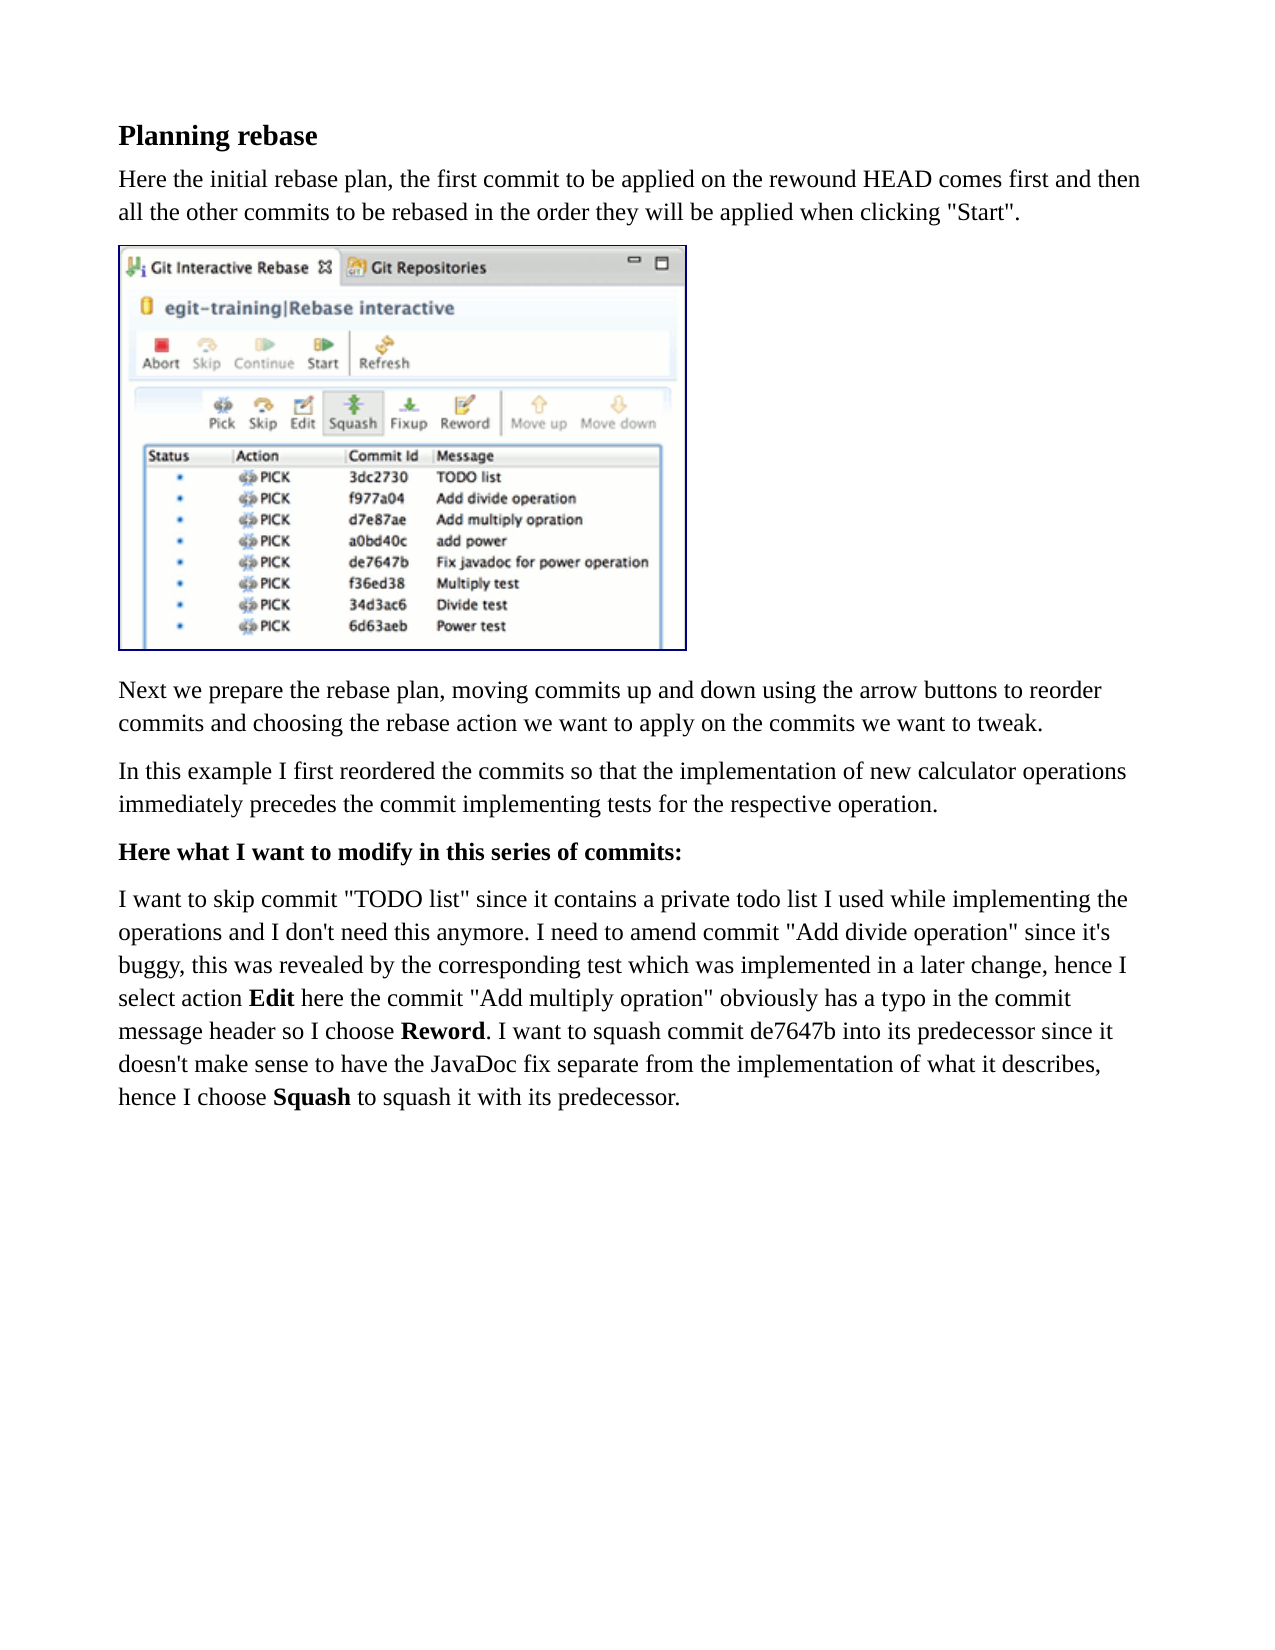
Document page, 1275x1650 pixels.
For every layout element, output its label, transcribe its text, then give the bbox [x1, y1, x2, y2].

text I want to skip commit "TODO list" since it contains a private todo list I used while implementing the operations and I don't need this anymore. I need to amend commit "Add divide operation" since it's buggy, this was revealed by the corresponding test which was implemented in a later change, hence I select action Edit here the commit "Add multiply opration" obviously has a typo in the commit message header so I choose Reword. I want to squash commit de7647b into its predecessor since it doesn't make sense to have the JavaDoc fix separate from the implementation of what it describes, hence I choose Squash to squash it with its predecessor. [118, 884, 1157, 1111]
subtitle Planning rebase [118, 118, 1157, 152]
text Here what I want to modify in this series of commits: [118, 837, 1157, 865]
text Next we prepare the rebase plan, moving commits up and down using the arrow buttons to reorder commits and choosing the rebase action we want to apply on the commits we want to tweak. [118, 675, 1157, 737]
text Here the initial rebase plan, the first commit to be applied on the rewound HEAD comes first and then all the other commits to be rebased in the order they will be applied when clicking "Start". [118, 164, 1157, 226]
picture [120, 246, 685, 649]
text In this example I first reordered the commits so that the implementation of new calculator operations immediately precedes the commit implementing tests for the respective operation. [118, 756, 1157, 818]
